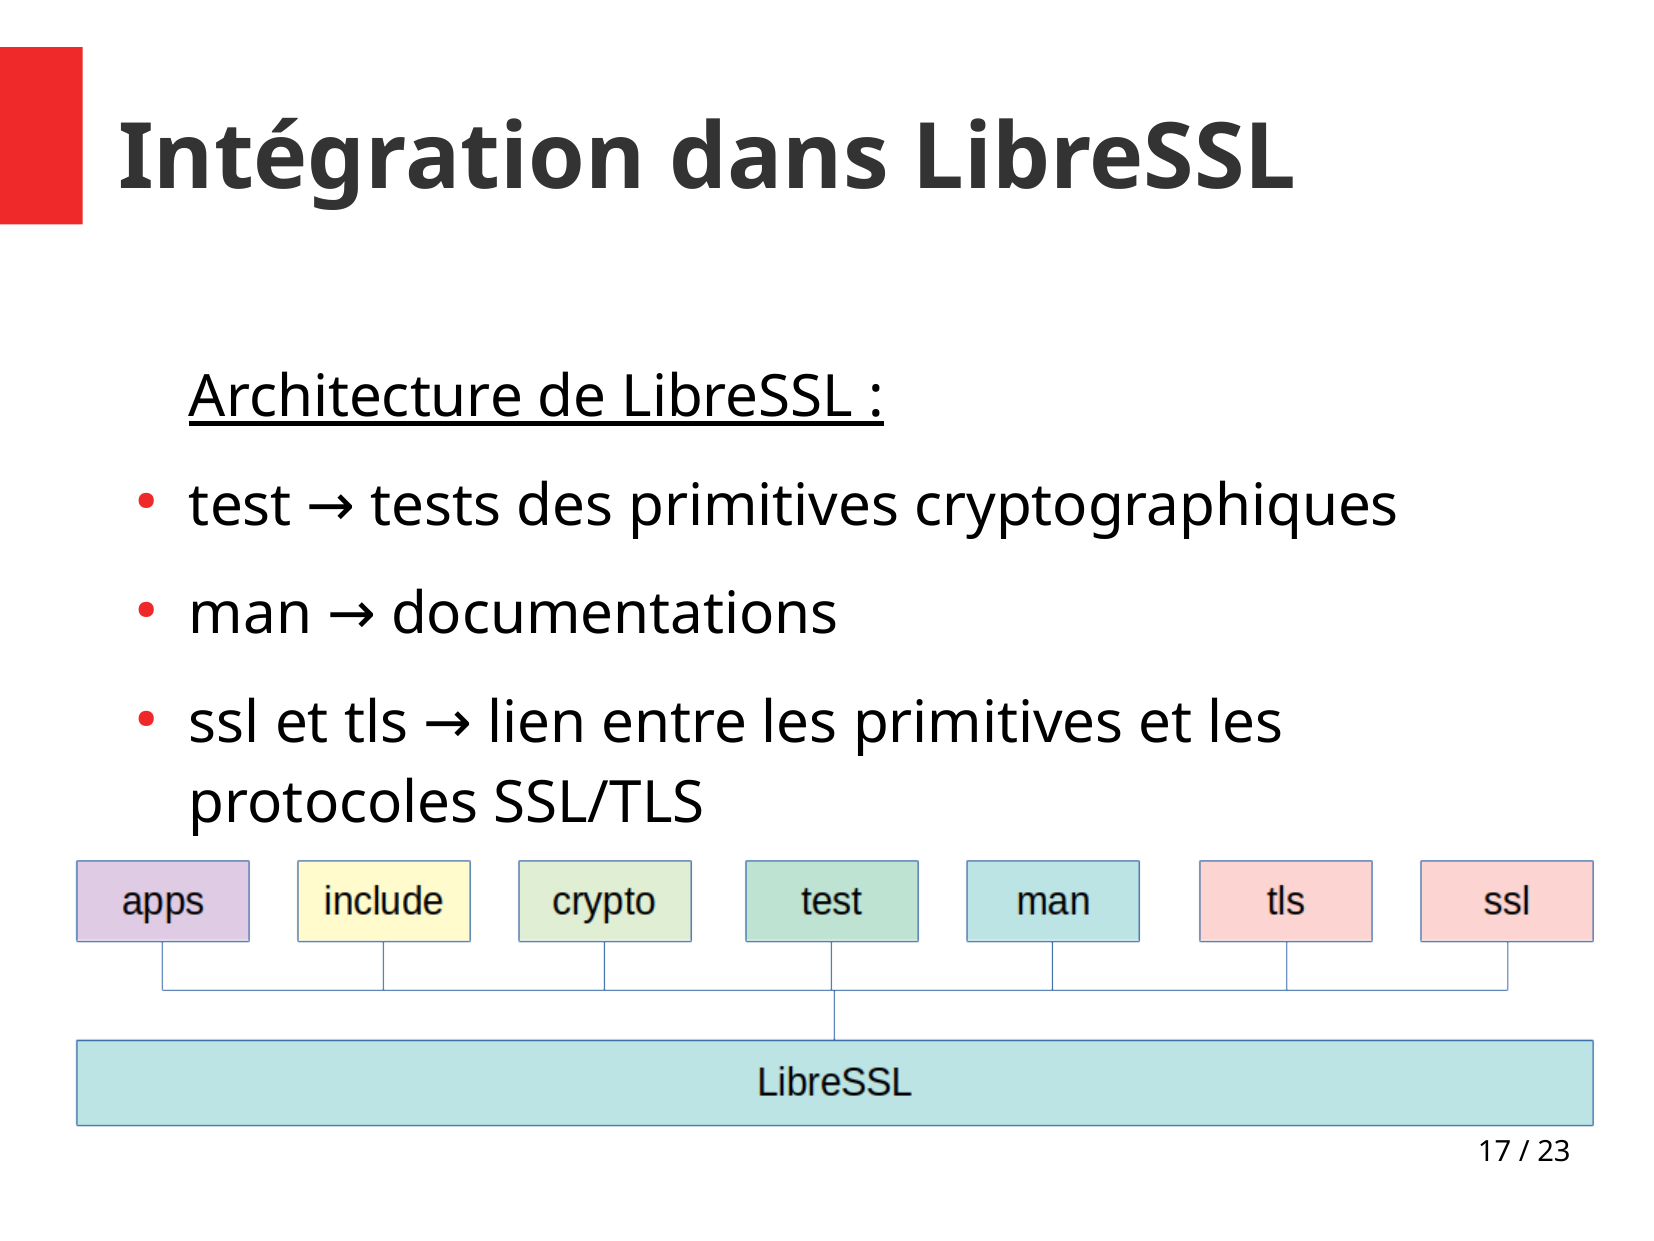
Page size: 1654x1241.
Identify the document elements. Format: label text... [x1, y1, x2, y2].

list Architecture de LibreSSL : test → tests des primitives cryptographiques man → documentations ssl et tls → lien entre les primitives et les protocoles SSL/TLS [118, 354, 1536, 803]
picture [10, 803, 1654, 1193]
title Intégration dans LibreSSL [118, 49, 1571, 257]
